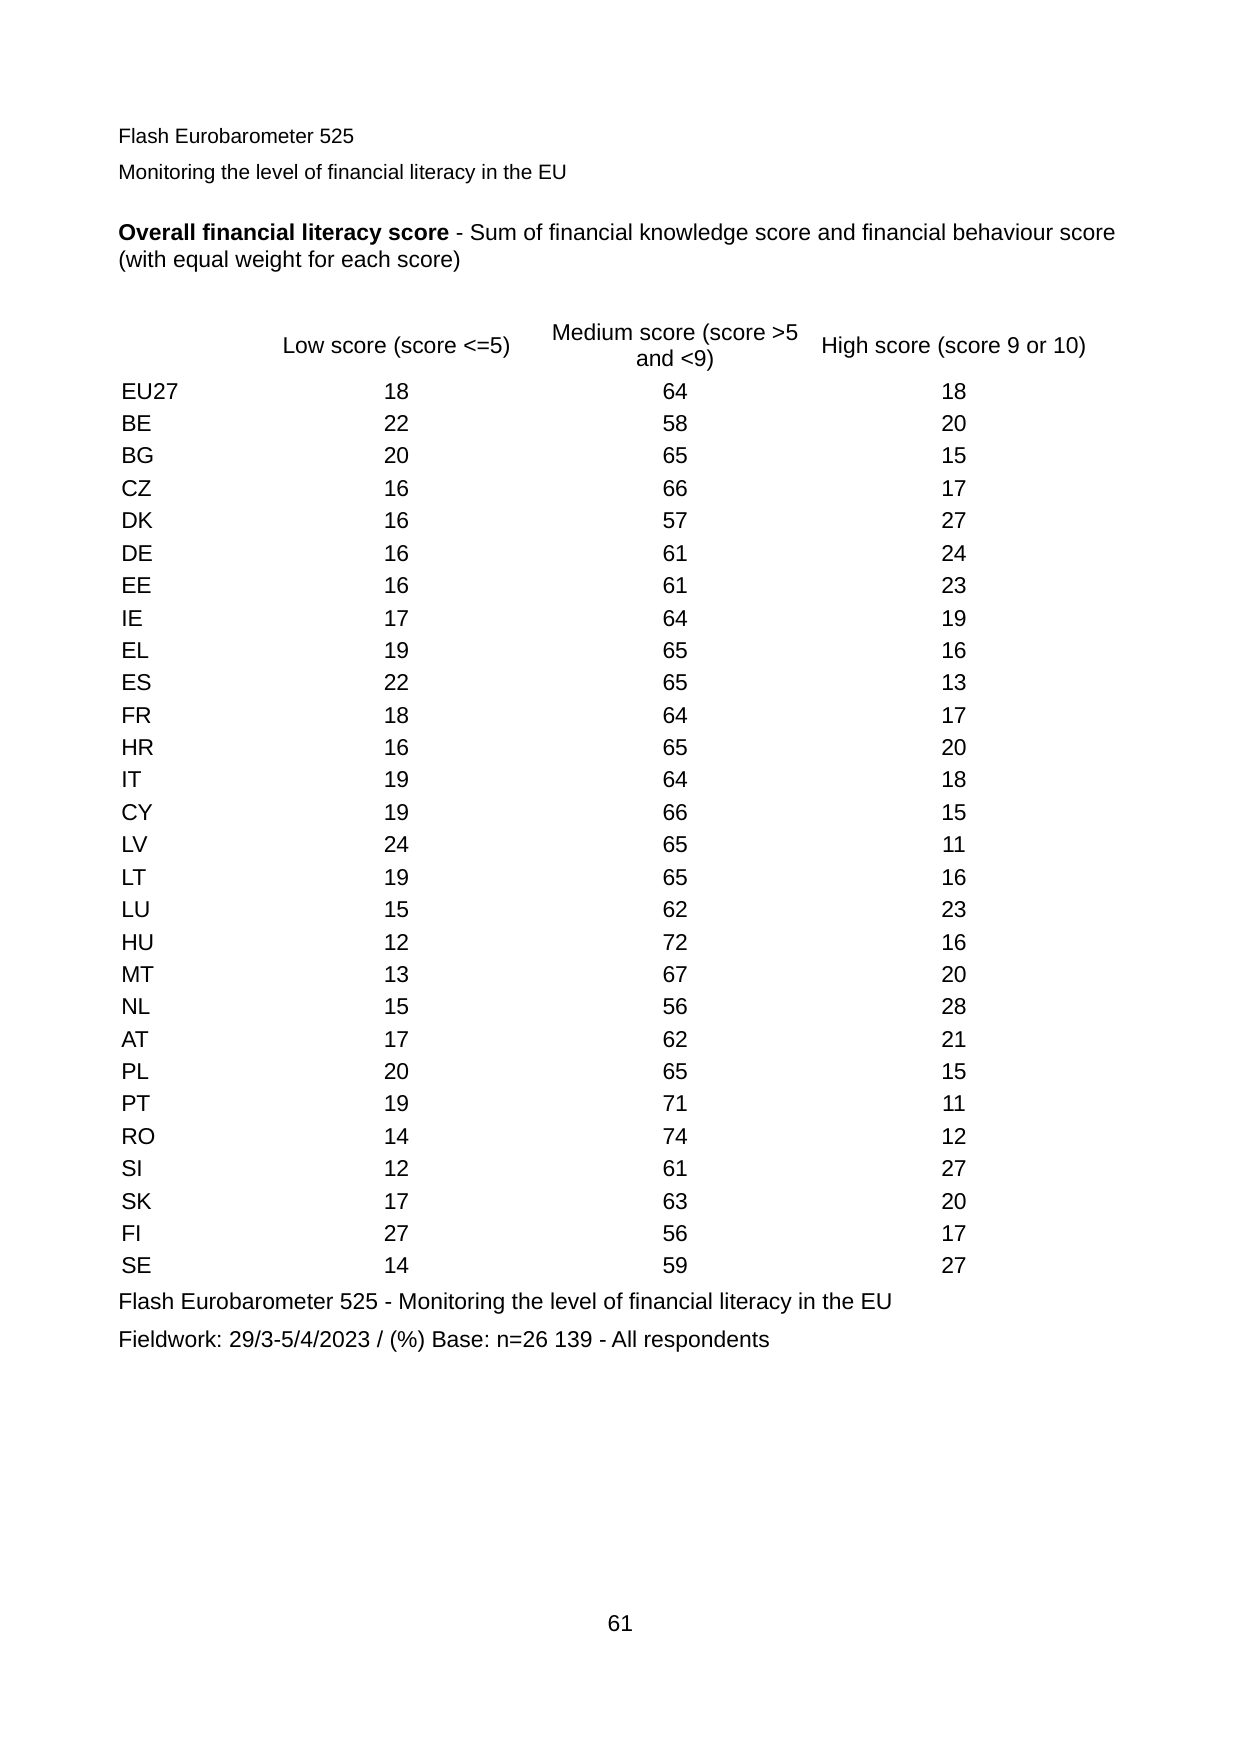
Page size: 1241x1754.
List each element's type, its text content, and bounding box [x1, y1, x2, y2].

text Overall financial literacy score - Sum of financial knowledge score and financial behaviour score (with equal weight for each score) [118, 219, 1122, 272]
table_header Low score (score <=5) [257, 316, 536, 375]
text Flash Eurobarometer 525 - Monitoring the level of financial literacy in the EU [118, 1288, 1122, 1314]
table_cell IE [118, 601, 257, 634]
table_cell 61 [536, 569, 814, 601]
table_cell 27 [814, 504, 1093, 537]
text Fieldwork: 29/3-5/4/2023 / (%) Base: n=26 139 - All respondents [118, 1326, 1122, 1352]
table_cell 19 [257, 861, 536, 893]
table_cell 16 [257, 731, 536, 763]
table_cell 15 [814, 1055, 1093, 1087]
table_cell 17 [257, 601, 536, 634]
table_cell 22 [257, 666, 536, 699]
table_cell 13 [257, 958, 536, 990]
table_cell BE [118, 407, 257, 439]
table_cell HU [118, 925, 257, 958]
table_cell 65 [536, 440, 814, 472]
table_cell 16 [257, 537, 536, 569]
table_cell 71 [536, 1088, 814, 1120]
table_cell CZ [118, 472, 257, 504]
table_cell PT [118, 1088, 257, 1120]
table_cell EU27 [118, 375, 257, 407]
table_cell 18 [814, 764, 1093, 796]
table_cell LU [118, 893, 257, 925]
table_cell 19 [257, 764, 536, 796]
table_cell 24 [814, 537, 1093, 569]
table_cell 64 [536, 764, 814, 796]
table_cell 62 [536, 893, 814, 925]
table_cell 17 [814, 472, 1093, 504]
table_cell 56 [536, 990, 814, 1023]
table_cell ES [118, 666, 257, 699]
table_cell 56 [536, 1217, 814, 1249]
table_cell 65 [536, 828, 814, 861]
table_cell 20 [814, 1185, 1093, 1217]
table_cell 57 [536, 504, 814, 537]
table_cell 22 [257, 407, 536, 439]
table_cell 20 [814, 407, 1093, 439]
table_cell 64 [536, 375, 814, 407]
table_cell 16 [814, 861, 1093, 893]
table_cell 64 [536, 699, 814, 731]
table_cell MT [118, 958, 257, 990]
table_cell 16 [257, 504, 536, 537]
table_cell 61 [536, 537, 814, 569]
table_cell 19 [257, 796, 536, 828]
table_cell SE [118, 1249, 257, 1282]
table_cell 17 [257, 1185, 536, 1217]
table_cell 61 [536, 1152, 814, 1184]
table_cell 16 [257, 472, 536, 504]
table_cell 18 [814, 375, 1093, 407]
table_cell 14 [257, 1249, 536, 1282]
table_cell 20 [814, 958, 1093, 990]
table_cell IT [118, 764, 257, 796]
table_cell 19 [814, 601, 1093, 634]
table_cell 28 [814, 990, 1093, 1023]
table_cell SI [118, 1152, 257, 1184]
table_cell 72 [536, 925, 814, 958]
table_cell 65 [536, 666, 814, 699]
table_cell EL [118, 634, 257, 666]
table_cell 23 [814, 893, 1093, 925]
table_cell 19 [257, 1088, 536, 1120]
table_cell FI [118, 1217, 257, 1249]
table_cell 27 [257, 1217, 536, 1249]
table_cell DK [118, 504, 257, 537]
table_cell HR [118, 731, 257, 763]
table_cell NL [118, 990, 257, 1023]
table_cell 12 [257, 925, 536, 958]
table_cell 65 [536, 861, 814, 893]
table_cell EE [118, 569, 257, 601]
table_cell 27 [814, 1152, 1093, 1184]
table_cell 17 [814, 699, 1093, 731]
table_cell 66 [536, 796, 814, 828]
table_cell 66 [536, 472, 814, 504]
table_cell 20 [257, 440, 536, 472]
table_cell 58 [536, 407, 814, 439]
table_cell 13 [814, 666, 1093, 699]
table_cell 16 [814, 925, 1093, 958]
table_cell SK [118, 1185, 257, 1217]
table_cell BG [118, 440, 257, 472]
table_cell 64 [536, 601, 814, 634]
table_cell 16 [814, 634, 1093, 666]
table_cell CY [118, 796, 257, 828]
table_cell 18 [257, 375, 536, 407]
table_cell 15 [257, 893, 536, 925]
table_cell LT [118, 861, 257, 893]
table_cell 27 [814, 1249, 1093, 1282]
table_cell 11 [814, 1088, 1093, 1120]
table_cell DE [118, 537, 257, 569]
table_cell 19 [257, 634, 536, 666]
table_cell FR [118, 699, 257, 731]
table_cell 14 [257, 1120, 536, 1152]
table_cell 18 [257, 699, 536, 731]
table_cell 65 [536, 634, 814, 666]
table_cell AT [118, 1023, 257, 1055]
table_cell 23 [814, 569, 1093, 601]
table_cell 16 [257, 569, 536, 601]
table_cell 20 [814, 731, 1093, 763]
table_cell RO [118, 1120, 257, 1152]
table_header High score (score 9 or 10) [814, 316, 1093, 375]
table_cell 15 [257, 990, 536, 1023]
table_cell 17 [257, 1023, 536, 1055]
table_cell 20 [257, 1055, 536, 1087]
table_cell 24 [257, 828, 536, 861]
table_cell 12 [814, 1120, 1093, 1152]
table_cell 17 [814, 1217, 1093, 1249]
table_cell 11 [814, 828, 1093, 861]
table_cell 63 [536, 1185, 814, 1217]
table_cell 74 [536, 1120, 814, 1152]
table_cell 59 [536, 1249, 814, 1282]
table_cell LV [118, 828, 257, 861]
table_cell 15 [814, 440, 1093, 472]
table_cell 65 [536, 731, 814, 763]
table_header Medium score (score >5 and <9) [536, 316, 814, 375]
table_cell PL [118, 1055, 257, 1087]
table_cell 65 [536, 1055, 814, 1087]
table_cell 12 [257, 1152, 536, 1184]
table_cell 67 [536, 958, 814, 990]
table_header [118, 316, 257, 375]
table_cell 21 [814, 1023, 1093, 1055]
table_cell 15 [814, 796, 1093, 828]
table_cell 62 [536, 1023, 814, 1055]
